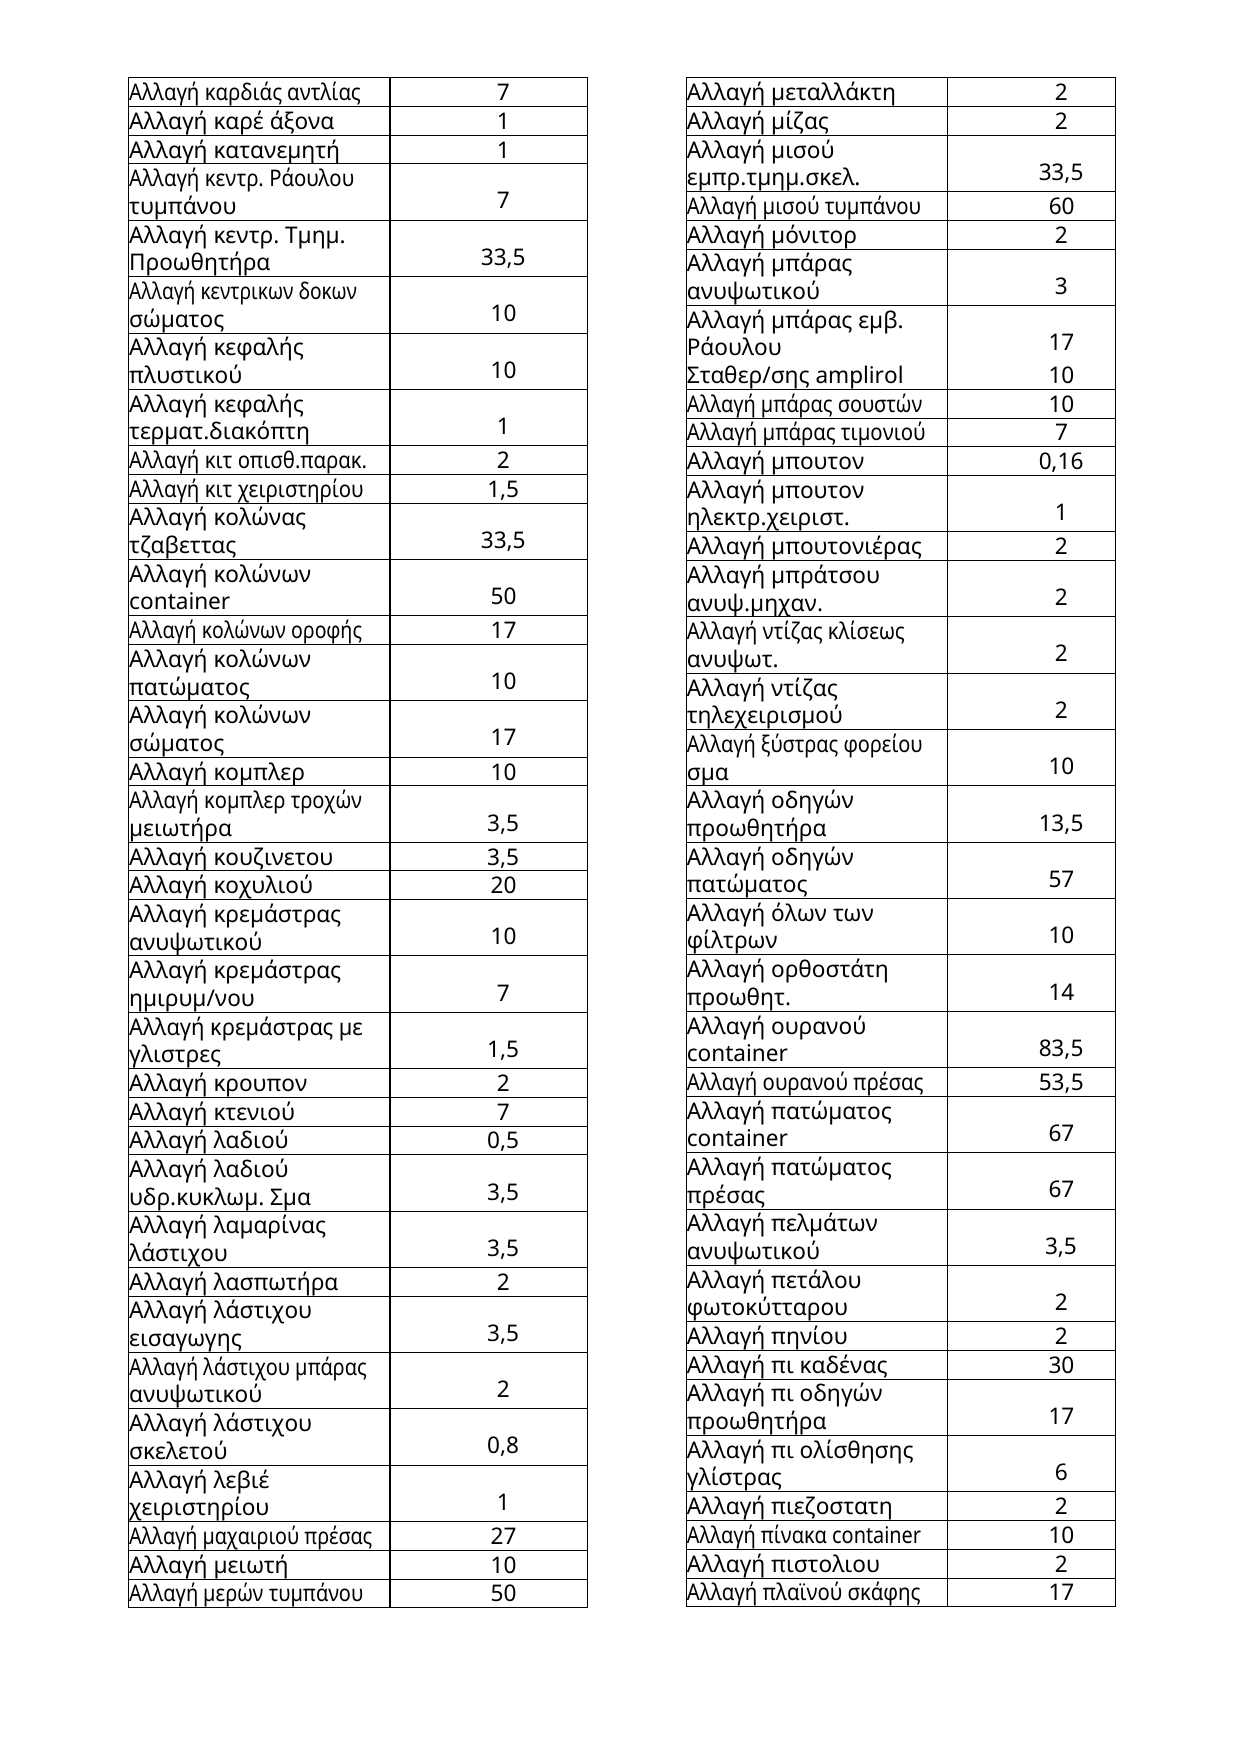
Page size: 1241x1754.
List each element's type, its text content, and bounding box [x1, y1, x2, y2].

table_cell Αλλαγή πλαϊνού σκάφης [687, 1579, 947, 1606]
table_cell Αλλαγή πι ολίσθησης γλίστρας [687, 1436, 947, 1491]
table_cell Αλλαγή κοµπλερ [129, 758, 389, 785]
table_cell Αλλαγή µπουτον [687, 447, 947, 475]
table_cell 2 [948, 107, 1115, 135]
table_cell 57 [948, 843, 1115, 898]
table_cell Αλλαγή λαδιού υδρ.κυκλωµ. Σµα [129, 1155, 389, 1211]
table_cell Αλλαγή ντίζας τηλεχειρισµού [687, 674, 947, 729]
table_cell 53,5 [948, 1068, 1115, 1096]
table_cell 10 [948, 1521, 1115, 1549]
table_cell Αλλαγή ουρανού πρέσας [687, 1068, 947, 1096]
table_cell 0,16 [948, 447, 1115, 475]
table_cell Αλλαγή λασπωτήρα [129, 1268, 389, 1296]
table_cell Αλλαγή κρουπον [129, 1069, 389, 1097]
table_cell Αλλαγή πι οδηγών προωθητήρα [687, 1380, 947, 1435]
table_cell Αλλαγή πίνακα container [687, 1521, 947, 1549]
table_cell Αλλαγή κοχυλιού [129, 871, 389, 899]
table_cell Αλλαγή κιτ χειριστηρίου [129, 475, 389, 502]
table_cell Αλλαγή κουζινετου [129, 843, 389, 870]
table_cell 10 [391, 900, 587, 955]
table_cell Αλλαγή ορθοστάτη προωθητ. [687, 955, 947, 1011]
table_cell Αλλαγή κεντρικων δοκων σώµατος [129, 277, 389, 332]
table_cell Αλλαγή µαχαιριού πρέσας [129, 1522, 389, 1550]
table_cell Αλλαγή πηνίου [687, 1322, 947, 1350]
table_cell Αλλαγή πελµάτων ανυψωτικού [687, 1210, 947, 1265]
table_cell Αλλαγή ντίζας κλίσεως ανυψωτ. [687, 617, 947, 673]
table_cell 3,5 [391, 1212, 587, 1267]
table_cell 7 [948, 419, 1115, 446]
table_cell 3,5 [391, 1297, 587, 1352]
table_cell 17 [948, 1380, 1115, 1435]
table_cell Αλλαγή µειωτή [129, 1551, 389, 1578]
table_cell 1 [391, 136, 587, 163]
table_cell Αλλαγή µπάρας σουστών [687, 390, 947, 417]
table_header Αλλαγή µεταλλάκτη [687, 78, 947, 106]
table_cell Αλλαγή µπάρας ανυψωτικού [687, 250, 947, 305]
table_cell Αλλαγή κατανεµητή [129, 136, 389, 163]
table_cell 50 [391, 1580, 587, 1607]
table_cell Αλλαγή µπουτον ηλεκτρ.χειριστ. [687, 476, 947, 531]
table_cell 1 [948, 476, 1115, 531]
table_cell 67 [948, 1153, 1115, 1208]
table_cell Αλλαγή κρεµάστρας µε γλιστρες [129, 1013, 389, 1068]
table_cell 33,5 [391, 221, 587, 276]
table_cell 2 [948, 674, 1115, 729]
table_cell Αλλαγή κτενιού [129, 1098, 389, 1126]
table_cell 10 [391, 1551, 587, 1578]
table_cell 10 [391, 758, 587, 785]
table_cell 17 10 [948, 306, 1115, 389]
table_cell Αλλαγή πι καδένας [687, 1351, 947, 1378]
table_cell Αλλαγή κολώνων πατώµατος [129, 645, 389, 700]
table_cell 2 [948, 1492, 1115, 1520]
table_cell Αλλαγή µπάρας τιµονιού [687, 419, 947, 446]
table_cell Αλλαγή µπράτσου ανυψ.µηχαν. [687, 561, 947, 616]
table_cell Αλλαγή πετάλου φωτοκύτταρου [687, 1266, 947, 1321]
table_cell 0,8 [391, 1409, 587, 1465]
table_header 7 [391, 78, 587, 106]
table_cell Αλλαγή κοµπλερ τροχών µειωτήρα [129, 786, 389, 842]
table_cell 1 [391, 107, 587, 135]
table_cell Αλλαγή λαδιού [129, 1127, 389, 1154]
table_cell 50 [391, 560, 587, 615]
table_cell Αλλαγή µόνιτορ [687, 221, 947, 248]
table_cell 20 [391, 871, 587, 899]
table_cell 2 [948, 1550, 1115, 1577]
table_cell Αλλαγή πατώµατος container [687, 1097, 947, 1152]
table_cell 2 [948, 1322, 1115, 1350]
table_cell Αλλαγή µπουτονιέρας [687, 532, 947, 560]
table_cell 2 [948, 532, 1115, 560]
table_cell Αλλαγή καρέ άξονα [129, 107, 389, 135]
table_cell 10 [948, 390, 1115, 417]
table_cell Αλλαγή λάστιχου µπάρας ανυψωτικού [129, 1353, 389, 1408]
table_cell 0,5 [391, 1127, 587, 1154]
table_cell 1 [391, 1466, 587, 1521]
table_cell Αλλαγή κεντρ. Ράουλου τυµπάνου [129, 164, 389, 220]
table_cell 10 [391, 277, 587, 332]
table_cell 10 [391, 645, 587, 700]
table_cell 3,5 [948, 1210, 1115, 1265]
table_cell 33,5 [391, 504, 587, 559]
table_cell Αλλαγή ξύστρας φορείου σµα [687, 730, 947, 785]
table_cell Αλλαγή πατώµατος πρέσας [687, 1153, 947, 1208]
table_cell 17 [391, 616, 587, 644]
table_cell Αλλαγή µισού εµπρ.τµηµ.σκελ. [687, 136, 947, 191]
table_cell Αλλαγή λαµαρίνας λάστιχου [129, 1212, 389, 1267]
table_cell 3 [948, 250, 1115, 305]
table_cell Αλλαγή κιτ οπισθ.παρακ. [129, 446, 389, 474]
table_cell 2 [391, 1268, 587, 1296]
table_cell 33,5 [948, 136, 1115, 191]
table_cell Αλλαγή κρεµάστρας ανυψωτικού [129, 900, 389, 955]
table_cell 10 [948, 899, 1115, 954]
table_cell 2 [948, 1266, 1115, 1321]
table_cell Αλλαγή µερών τυµπάνου [129, 1580, 389, 1607]
table_cell 1,5 [391, 1013, 587, 1068]
table_cell Αλλαγή πιεζοστατη [687, 1492, 947, 1520]
table_cell 6 [948, 1436, 1115, 1491]
table_cell 2 [391, 1069, 587, 1097]
table_cell 10 [948, 730, 1115, 785]
table_cell 3,5 [391, 1155, 587, 1211]
table_cell Αλλαγή κολώνων container [129, 560, 389, 615]
table_cell Αλλαγή µίζας [687, 107, 947, 135]
table_cell Αλλαγή µισού τυµπάνου [687, 192, 947, 220]
table_cell 27 [391, 1522, 587, 1550]
table_cell Αλλαγή κολώνων οροφής [129, 616, 389, 644]
table_cell 60 [948, 192, 1115, 220]
table_cell 7 [391, 164, 587, 220]
table_cell 1 [391, 390, 587, 445]
table_cell Αλλαγή λάστιχου εισαγωγης [129, 1297, 389, 1352]
table_cell Αλλαγή πιστολιου [687, 1550, 947, 1577]
table_cell Αλλαγή κεφαλής τερµατ.διακόπτη [129, 390, 389, 445]
table_cell Αλλαγή κεφαλής πλυστικού [129, 334, 389, 389]
table_cell 17 [948, 1579, 1115, 1606]
table_cell Αλλαγή κολώνων σώµατος [129, 701, 389, 757]
table_cell Αλλαγή λεβιέ χειριστηρίου [129, 1466, 389, 1521]
table_cell 2 [948, 221, 1115, 248]
table_cell Αλλαγή λάστιχου σκελετού [129, 1409, 389, 1465]
table_cell 83,5 [948, 1012, 1115, 1067]
table_cell 2 [948, 561, 1115, 616]
table_cell 13,5 [948, 786, 1115, 842]
table_cell Αλλαγή κολώνας τζαβεττας [129, 504, 389, 559]
table_cell 2 [391, 1353, 587, 1408]
table_cell Αλλαγή κεντρ. Τµηµ. Προωθητήρα [129, 221, 389, 276]
table_header Αλλαγή καρδιάς αντλίας [129, 78, 389, 106]
table_cell 2 [391, 446, 587, 474]
table_cell Αλλαγή κρεµάστρας ηµιρυµ/νου [129, 956, 389, 1012]
table_cell 2 [948, 617, 1115, 673]
table_cell 67 [948, 1097, 1115, 1152]
table_cell 7 [391, 956, 587, 1012]
table_cell 14 [948, 955, 1115, 1011]
table_cell 7 [391, 1098, 587, 1126]
table_cell 3,5 [391, 843, 587, 870]
table_cell 3,5 [391, 786, 587, 842]
table_cell 1,5 [391, 475, 587, 502]
table_cell 30 [948, 1351, 1115, 1378]
table_header 2 [948, 78, 1115, 106]
table_cell 10 [391, 334, 587, 389]
table_cell Αλλαγή οδηγών πατώµατος [687, 843, 947, 898]
table_cell Αλλαγή όλων των φίλτρων [687, 899, 947, 954]
table_cell Αλλαγή οδηγών προωθητήρα [687, 786, 947, 842]
table_cell Αλλαγή µπάρας εµβ. Ράουλου Σταθερ/σης amplirol [687, 306, 947, 389]
table_cell 17 [391, 701, 587, 757]
table_cell Αλλαγή ουρανού container [687, 1012, 947, 1067]
